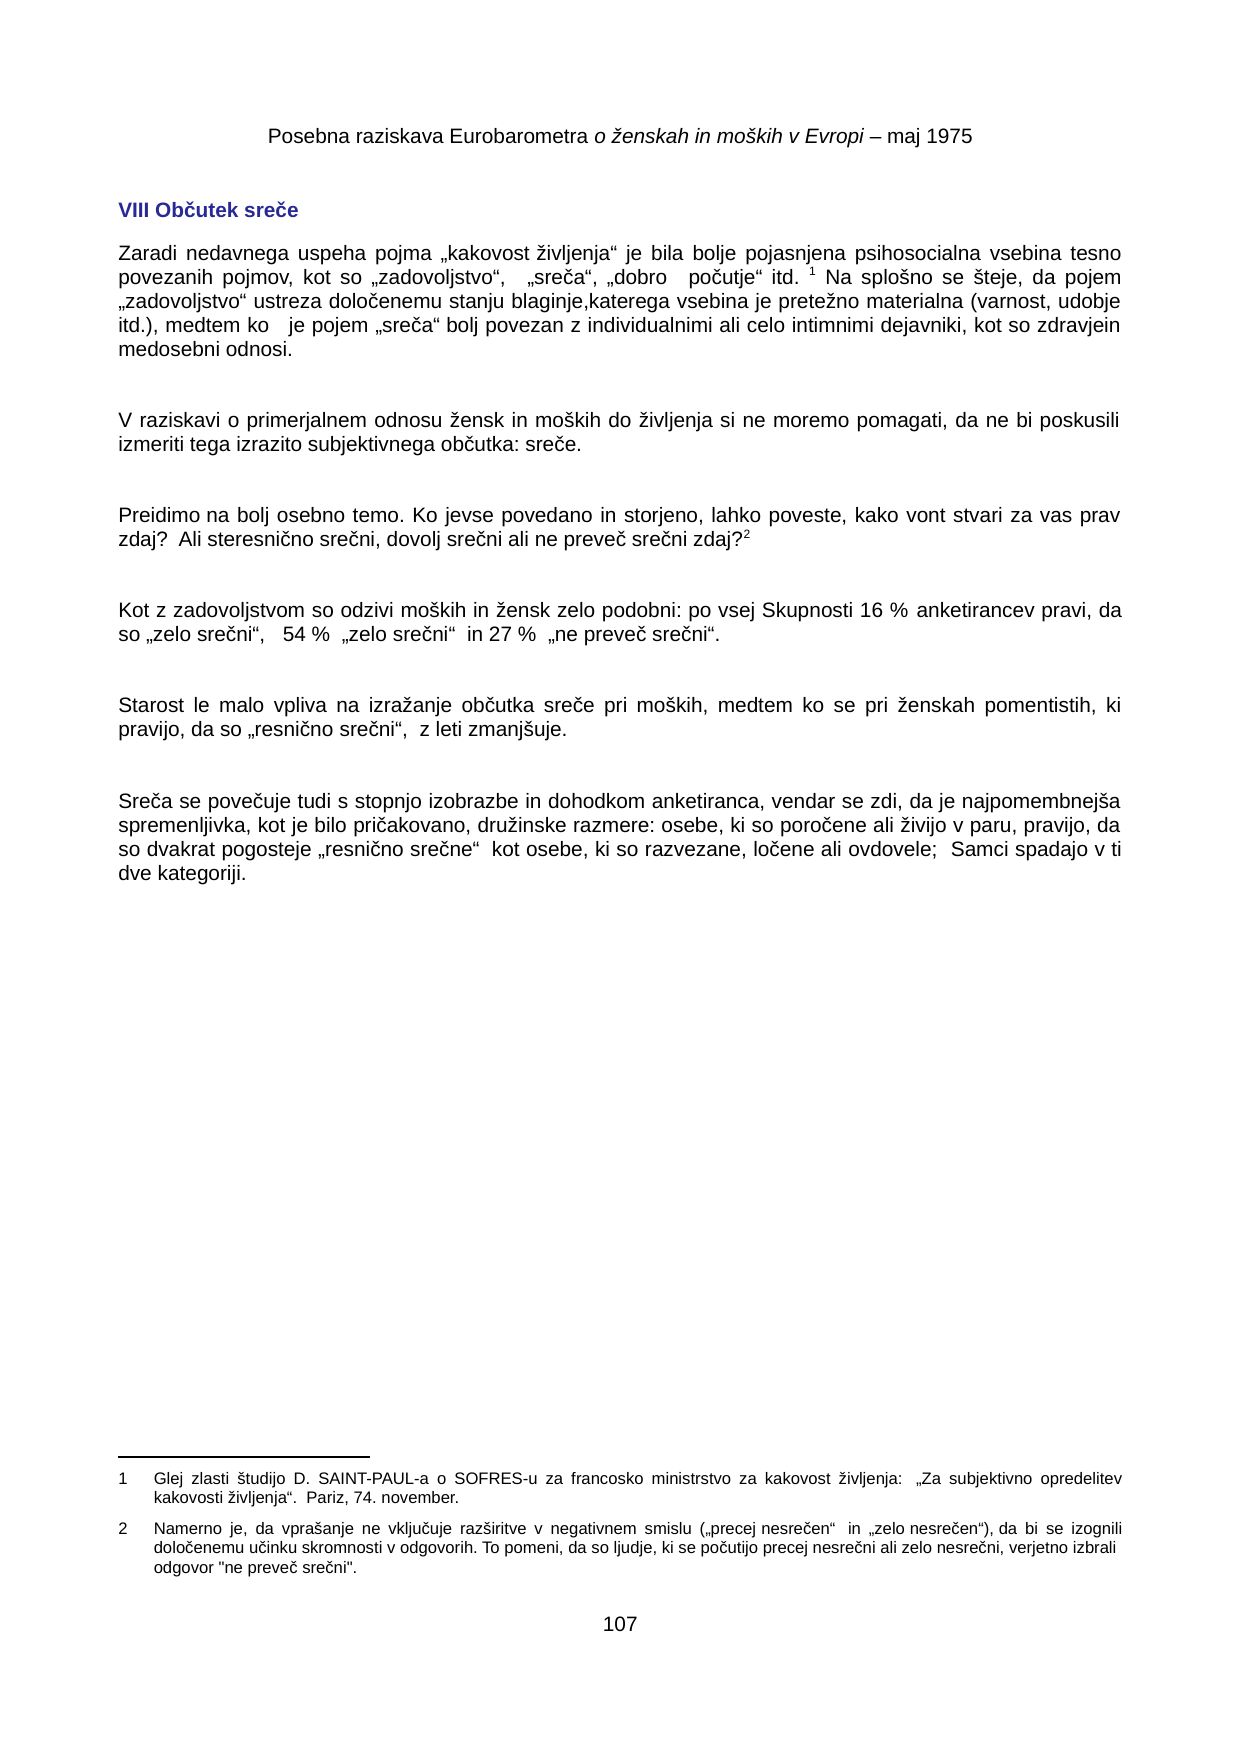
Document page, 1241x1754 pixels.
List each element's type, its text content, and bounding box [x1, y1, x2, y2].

text Starost le malo vpliva na izražanje občutka sreče pri moških, medtem ko se pri ženskah pomentistih, ki pravijo, da so „resnično srečni“, z leti zmanjšuje. [118, 693, 1122, 741]
text Glej zlasti študijo D. SAINT-PAUL-a o SOFRES-u za francosko ministrstvo za kakovost življenja: „Za subjektivno opredelitev kakovosti življenja“. Pariz, 74. november. [118, 1469, 1122, 1507]
text Sreča se povečuje tudi s stopnjo izobrazbe in dohodkom anketiranca, vendar se zdi, da je najpomembnejša spremenljivka, kot je bilo pričakovano, družinske razmere: osebe, ki so poročene ali živijo v paru, pravijo, da so dvakrat pogosteje „resnično srečne“ kot osebe, ki so razvezane, ločene ali ovdovele; Samci spadajo v ti dve kategoriji. [118, 788, 1122, 884]
text Zaradi nedavnega uspeha pojma „kakovost življenja“ je bila bolje pojasnjena psihosocialna vsebina tesno povezanih pojmov, kot so „zadovoljstvo“, „sreča“, „dobro počutje“ itd. Na splošno se šteje, da pojem „zadovoljstvo“ ustreza določenemu stanju blaginje,katerega vsebina je pretežno materialna (varnost, udobje itd.), medtem ko je pojem „sreča“ bolj povezan z individualnimi ali celo intimnimi dejavniki, kot so zdravjein medosebni odnosi. [118, 241, 1122, 360]
text Kot z zadovoljstvom so odzivi moških in žensk zelo podobni: po vsej Skupnosti 16 % anketirancev pravi, da so „zelo srečni“, 54 % „zelo srečni“ in 27 % „ne preveč srečni“. [118, 598, 1122, 646]
subtitle VIII Občutek sreče [118, 198, 1122, 222]
text Namerno je, da vprašanje ne vključuje razširitve v negativnem smislu („precej nesrečen“ in „zelo nesrečen“), da bi se izognili določenemu učinku skromnosti v odgovorih. To pomeni, da so ljudje, ki se počutijo precej nesrečni ali zelo nesrečni, verjetno izbrali odgovor "ne preveč srečni". [118, 1519, 1122, 1577]
text Preidimo na bolj osebno temo. Ko jevse povedano in storjeno, lahko poveste, kako vont stvari za vas prav zdaj? Ali steresnično srečni, dovolj srečni ali ne preveč srečni zdaj? [118, 503, 1122, 551]
text V raziskavi o primerjalnem odnosu žensk in moških do življenja si ne moremo pomagati, da ne bi poskusili izmeriti tega izrazito subjektivnega občutka: sreče. [118, 408, 1122, 456]
